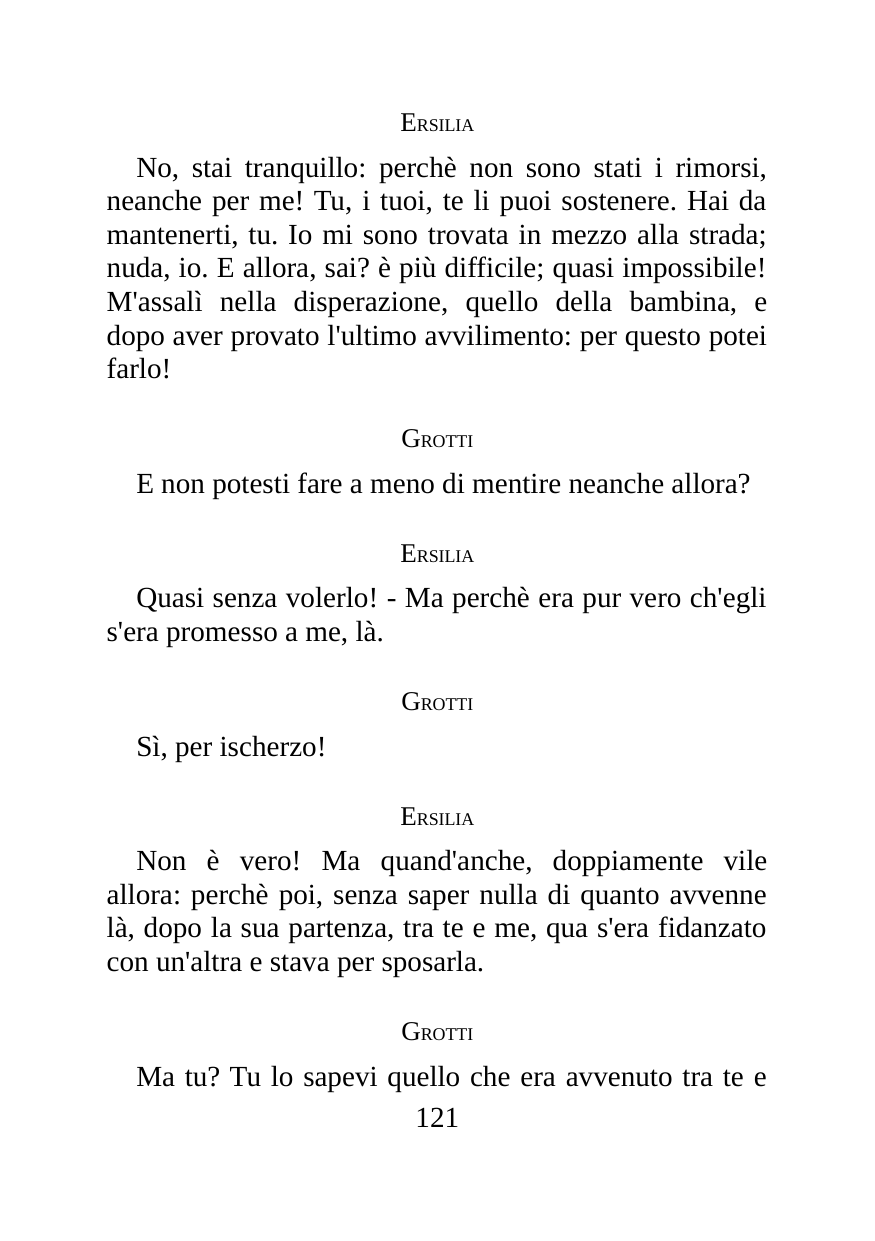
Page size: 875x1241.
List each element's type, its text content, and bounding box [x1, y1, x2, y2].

text Sì, per ischerzo! [106, 729, 768, 762]
text Ersilia [106, 106, 768, 137]
text Ersilia [106, 800, 768, 831]
text Grotti [106, 422, 768, 453]
text Grotti [106, 1015, 768, 1046]
text Non è vero! Ma quand'anche, doppiamente vile allora: perchè poi, senza saper nulla di quanto avvenne là, dopo la sua partenza, tra te e me, qua s'era fidanzato con un'altra e stava per sposarla. [106, 843, 768, 978]
text E non potesti fare a meno di mentire neanche allora? [106, 466, 768, 499]
text Ma tu? Tu lo sapevi quello che era avvenuto tra te e [106, 1059, 768, 1092]
text Ersilia [106, 537, 768, 568]
text Grotti [106, 685, 768, 716]
text No, stai tranquillo: perchè non sono stati i rimorsi, neanche per me! Tu, i tuoi, te li puoi sostenere. Hai da mantenerti, tu. Io mi sono trovata in mezzo alla strada; nuda, io. E allora, sai? è più difficile; quasi impossibile! M'assalì nella disperazione, quello della bambina, e dopo aver provato l'ultimo avvilimento: per questo potei farlo! [106, 150, 768, 385]
text Quasi senza volerlo! - Ma perchè era pur vero ch'egli s'era promesso a me, là. [106, 581, 768, 648]
